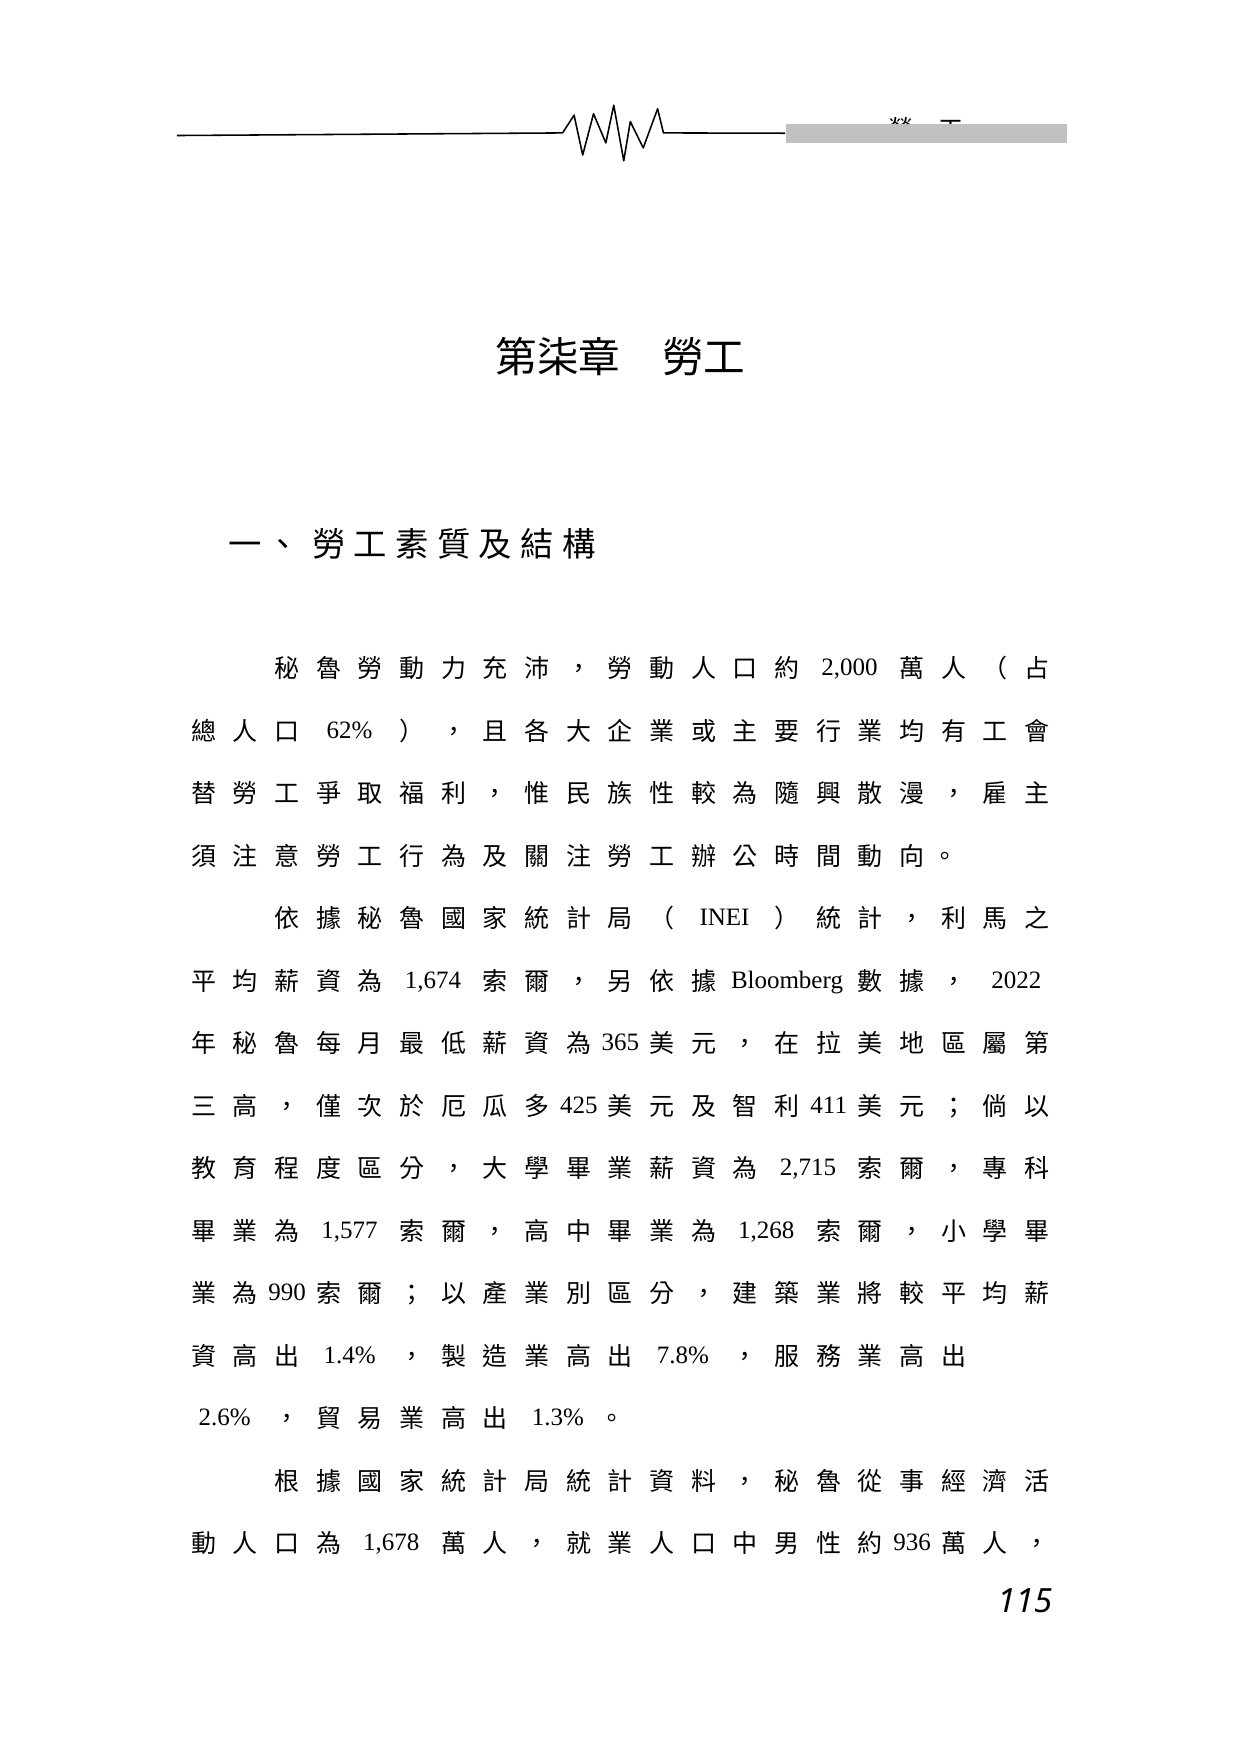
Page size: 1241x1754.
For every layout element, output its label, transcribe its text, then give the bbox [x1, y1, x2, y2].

text 一、勞工素質及結構 [207, 500, 1058, 563]
text 第柒章 勞工 [183, 313, 1058, 375]
text 秘魯勞動力充沛，勞動人口約2,000萬人（占總人口62%），且各大企業或主要行業均有工會替勞工爭取福利，惟民族性較為隨興散漫，雇主須注意勞工行為及關注勞工辦公時間動向。 [183, 625, 1058, 875]
text 根據國家統計局統計資料，秘魯從事經濟活動人口為1,678萬人，就業人口中男性約936萬人， [183, 1438, 1058, 1563]
text 依據秘魯國家統計局（INEI）統計，利馬之平均薪資為1,674索爾，另依據Bloomberg數據，2022年秘魯每月最低薪資為365美元，在拉美地區屬第三高，僅次於厄瓜多425美元及智利411美元；倘以教育程度區分，大學畢業薪資為2,715索爾，專科畢業為1,577索爾，高中畢業為1,268索爾，小學畢業為990索爾；以產業別區分，建築業將較平均薪資高出1.4%，製造業高出7.8%，服務業高出2.6%，貿易業高出1.3%。 [183, 875, 1058, 1438]
